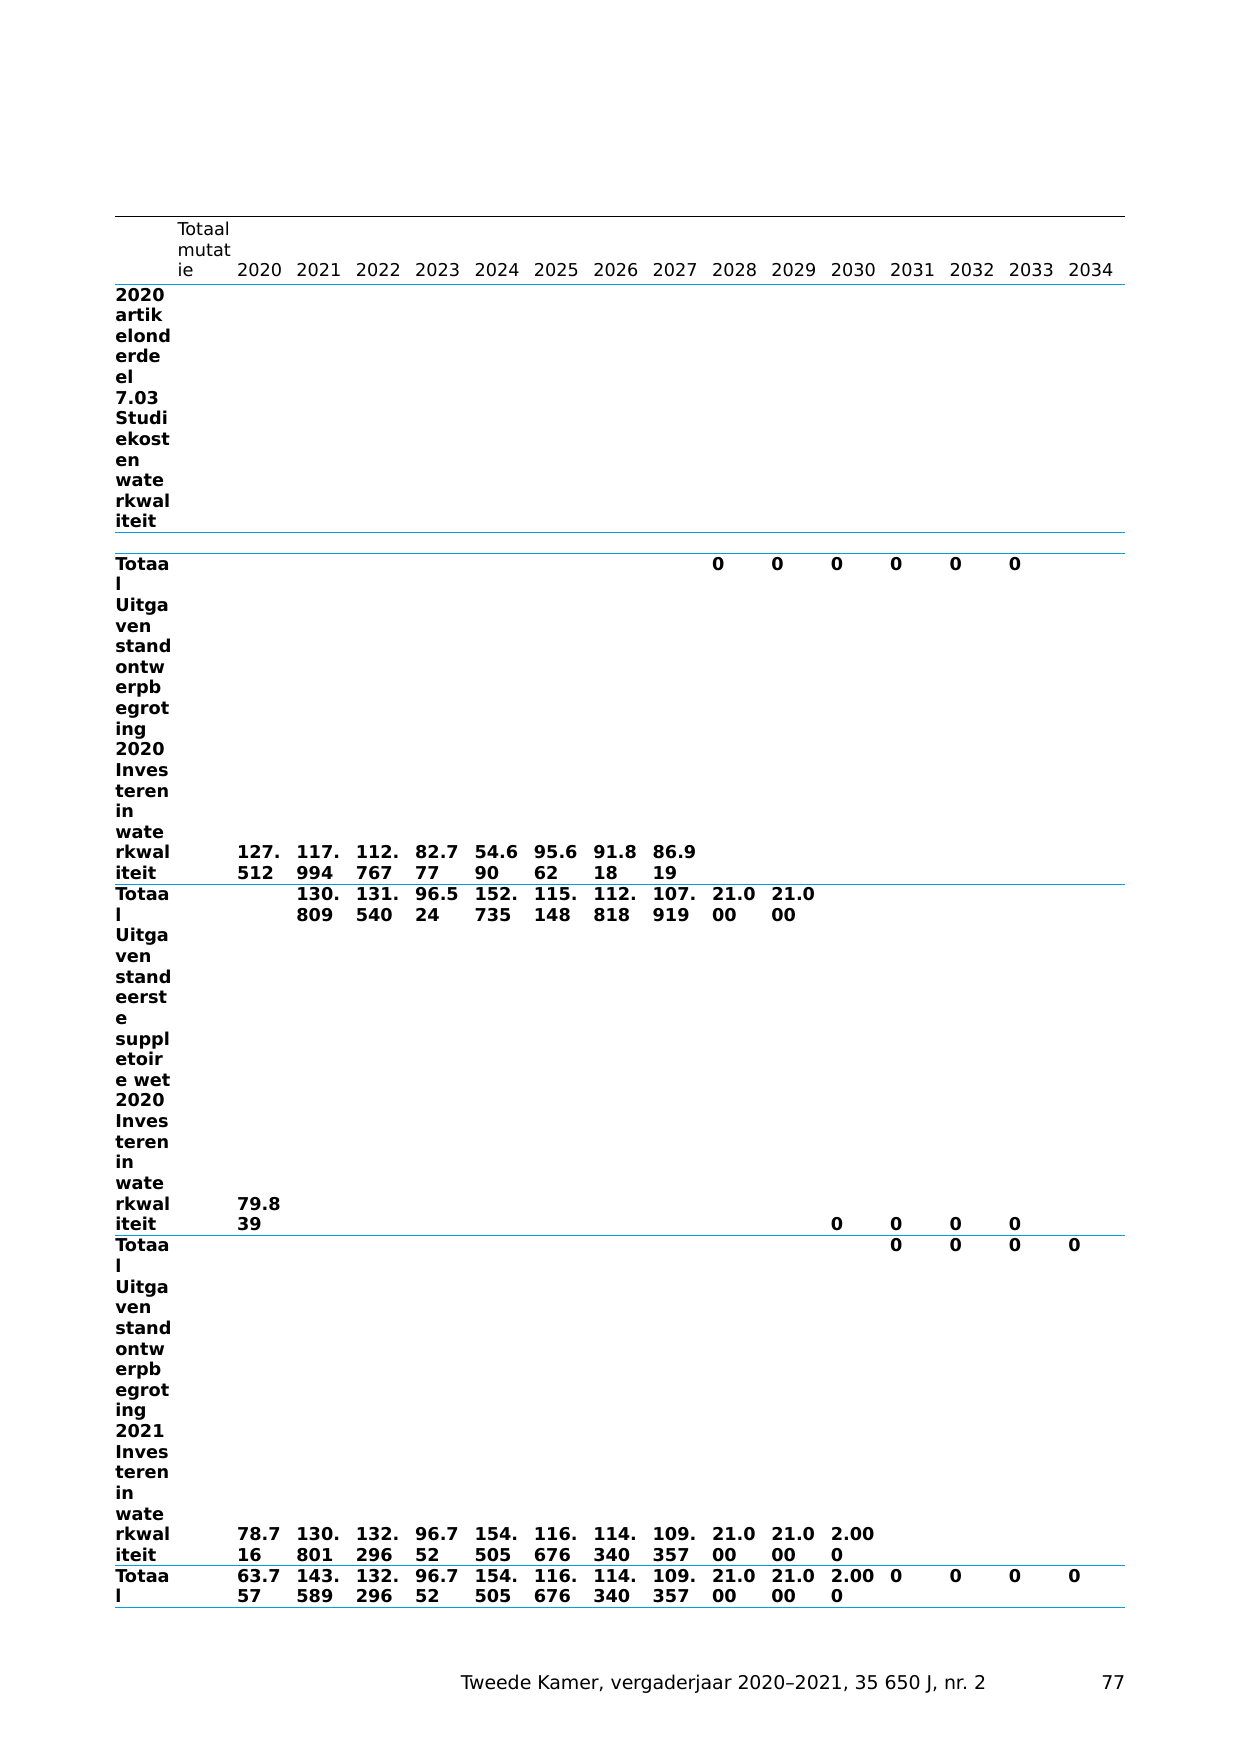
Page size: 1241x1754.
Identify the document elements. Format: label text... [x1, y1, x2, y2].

table_cell 114.340 [590, 1236, 649, 1565]
table_cell [531, 285, 590, 532]
table_cell 2020 [234, 217, 293, 284]
table_cell [828, 285, 887, 532]
table_cell 2034 [1065, 217, 1125, 284]
table_cell [471, 285, 531, 532]
table_cell [650, 285, 709, 532]
table_cell [115, 533, 174, 553]
table_cell 109.357 [650, 1566, 709, 1607]
table_cell [709, 533, 768, 553]
table_cell [1065, 533, 1125, 553]
table_cell 116.676 [531, 1566, 590, 1607]
table_cell [531, 533, 590, 553]
table_cell Totaal Uitgaven stand ontwerpbegroting 2020 Investeren in waterkwaliteit [115, 554, 174, 884]
table_cell 2020 artikelonderdeel 7.03 Studiekosten waterkwaliteit [115, 285, 174, 532]
table_cell 130.801 [293, 1236, 353, 1565]
table_cell 143.589 [293, 1566, 353, 1607]
table_cell 86.919 [650, 554, 709, 884]
table_cell [115, 217, 174, 284]
table_cell 0 [887, 554, 946, 884]
table_header Tabel 16 [115, 191, 1125, 216]
table_cell [175, 285, 234, 532]
table_cell [1006, 533, 1065, 553]
table_cell [234, 285, 293, 532]
table_cell 21.000 [709, 1236, 768, 1565]
table_cell 91.818 [590, 554, 649, 884]
table_cell 2021 [293, 217, 353, 284]
table_cell [175, 1236, 234, 1565]
table_cell 2031 [887, 217, 946, 284]
table_cell [175, 554, 234, 884]
table_cell 2033 [1006, 217, 1065, 284]
table_cell 21.000 [768, 885, 828, 1235]
table_cell [1065, 285, 1125, 532]
table_cell [412, 533, 471, 553]
table_cell 0 [946, 1566, 1006, 1607]
table_cell Totaal Uitgaven stand eerste suppletoire wet 2020 Investeren in waterkwaliteit [115, 885, 174, 1235]
table_cell 2030 [828, 217, 887, 284]
table_cell [412, 285, 471, 532]
table_cell 21.000 [768, 1566, 828, 1607]
table_cell 95.662 [531, 554, 590, 884]
table_cell [946, 285, 1006, 532]
table_cell [1065, 885, 1125, 1235]
table_cell 130.809 [293, 885, 353, 1235]
table_cell [175, 885, 234, 1235]
table_cell [946, 533, 1006, 553]
table_cell 2023 [412, 217, 471, 284]
table_cell 0 [1006, 554, 1065, 884]
table_cell [590, 533, 649, 553]
table_cell 127.512 [234, 554, 293, 884]
table_cell 107.919 [650, 885, 709, 1235]
table_cell 131.540 [353, 885, 412, 1235]
table_cell 2026 [590, 217, 649, 284]
table_cell 116.676 [531, 1236, 590, 1565]
table_cell 82.777 [412, 554, 471, 884]
table_cell 0 [887, 885, 946, 1235]
table_cell Totaal [115, 1566, 174, 1607]
table_cell 63.757 [234, 1566, 293, 1607]
table_cell [887, 533, 946, 553]
table_cell 132.296 [353, 1566, 412, 1607]
table_cell 78.716 [234, 1236, 293, 1565]
table_cell [234, 533, 293, 553]
table_cell 0 [887, 1236, 946, 1565]
table_cell 112.767 [353, 554, 412, 884]
table_cell Totaal Uitgaven stand ontwerpbegroting 2021 Investeren in waterkwaliteit [115, 1236, 174, 1565]
table_cell 96.752 [412, 1566, 471, 1607]
table_cell 0 [1065, 1566, 1125, 1607]
table_cell 114.340 [590, 1566, 649, 1607]
table_cell 21.000 [768, 1236, 828, 1565]
table_cell 0 [768, 554, 828, 884]
table_cell 96.752 [412, 1236, 471, 1565]
table_cell 0 [1006, 885, 1065, 1235]
table_cell 2.000 [828, 1236, 887, 1565]
table_cell [709, 285, 768, 532]
table_cell [768, 285, 828, 532]
table_cell [768, 533, 828, 553]
table_cell 2024 [471, 217, 531, 284]
table_cell 0 [946, 885, 1006, 1235]
table_cell [887, 285, 946, 532]
table_cell 79.839 [234, 885, 293, 1235]
table_cell [175, 533, 234, 553]
table_cell 96.524 [412, 885, 471, 1235]
table_cell [1006, 285, 1065, 532]
table_cell 0 [1006, 1236, 1065, 1565]
table_cell 0 [828, 554, 887, 884]
table_cell 2025 [531, 217, 590, 284]
table_cell [828, 533, 887, 553]
table_cell 2027 [650, 217, 709, 284]
table_cell 154.505 [471, 1566, 531, 1607]
table_cell [471, 533, 531, 553]
table_cell 21.000 [709, 885, 768, 1235]
table_cell [293, 285, 353, 532]
table_cell Totaal mutatie [175, 217, 234, 284]
table_cell 154.505 [471, 1236, 531, 1565]
table_cell 117.994 [293, 554, 353, 884]
table_cell 109.357 [650, 1236, 709, 1565]
table_cell 2028 [709, 217, 768, 284]
table_cell 0 [1065, 1236, 1125, 1565]
table_cell [353, 533, 412, 553]
table_cell 0 [946, 1236, 1006, 1565]
table_cell 132.296 [353, 1236, 412, 1565]
table_cell 0 [946, 554, 1006, 884]
table_cell 2022 [353, 217, 412, 284]
table_cell 2.000 [828, 1566, 887, 1607]
table_cell [353, 285, 412, 532]
table_cell 0 [1006, 1566, 1065, 1607]
table_cell 0 [709, 554, 768, 884]
table_cell 152.735 [471, 885, 531, 1235]
table_cell [590, 285, 649, 532]
table_cell 2029 [768, 217, 828, 284]
table_cell 0 [828, 885, 887, 1235]
table_cell 115.148 [531, 885, 590, 1235]
table_cell [293, 533, 353, 553]
table_cell 54.690 [471, 554, 531, 884]
table_cell [175, 1566, 234, 1607]
table_cell 21.000 [709, 1566, 768, 1607]
table_cell 112.818 [590, 885, 649, 1235]
table_cell [1065, 554, 1125, 884]
table_cell [650, 533, 709, 553]
table_cell 0 [887, 1566, 946, 1607]
table_cell 2032 [946, 217, 1006, 284]
